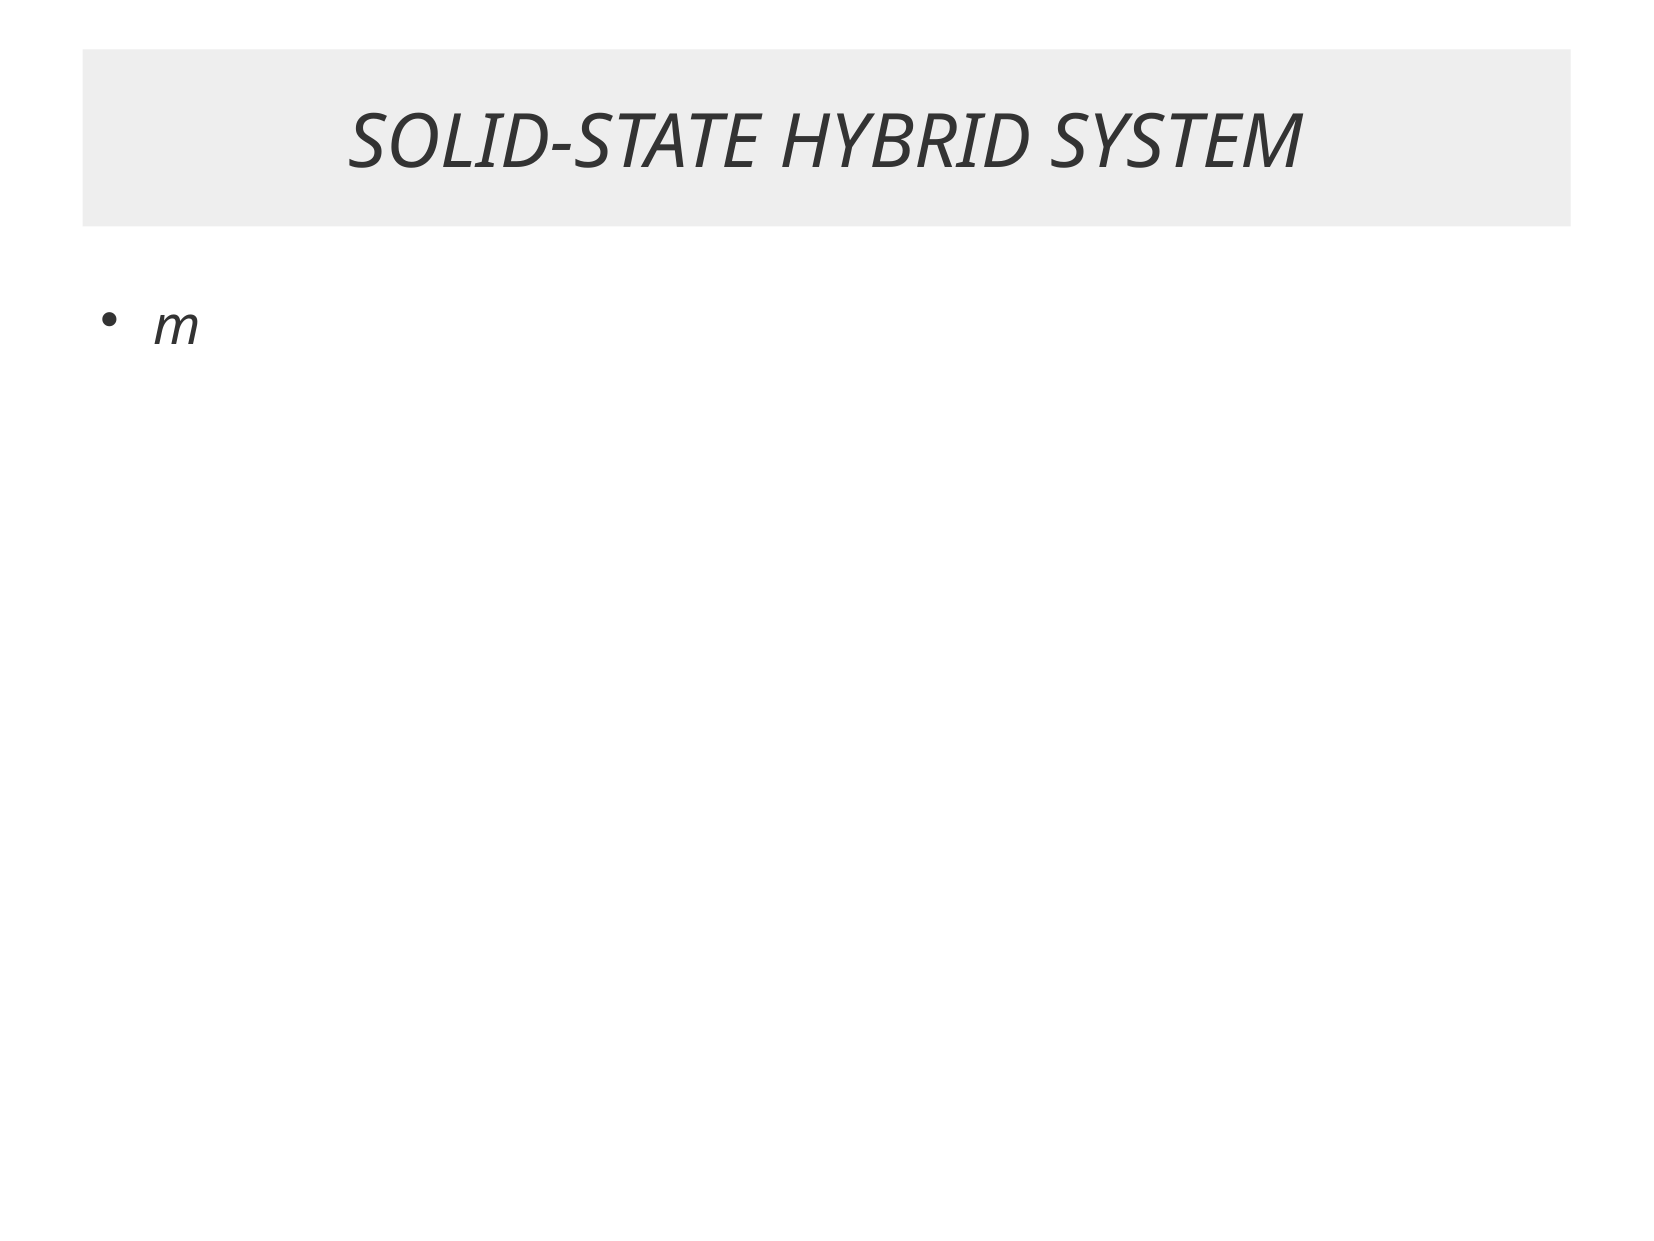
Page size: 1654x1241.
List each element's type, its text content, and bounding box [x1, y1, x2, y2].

text_box SOLID-STATE HYBRID SYSTEM [82, 49, 1571, 227]
text_box m [82, 290, 1571, 1010]
